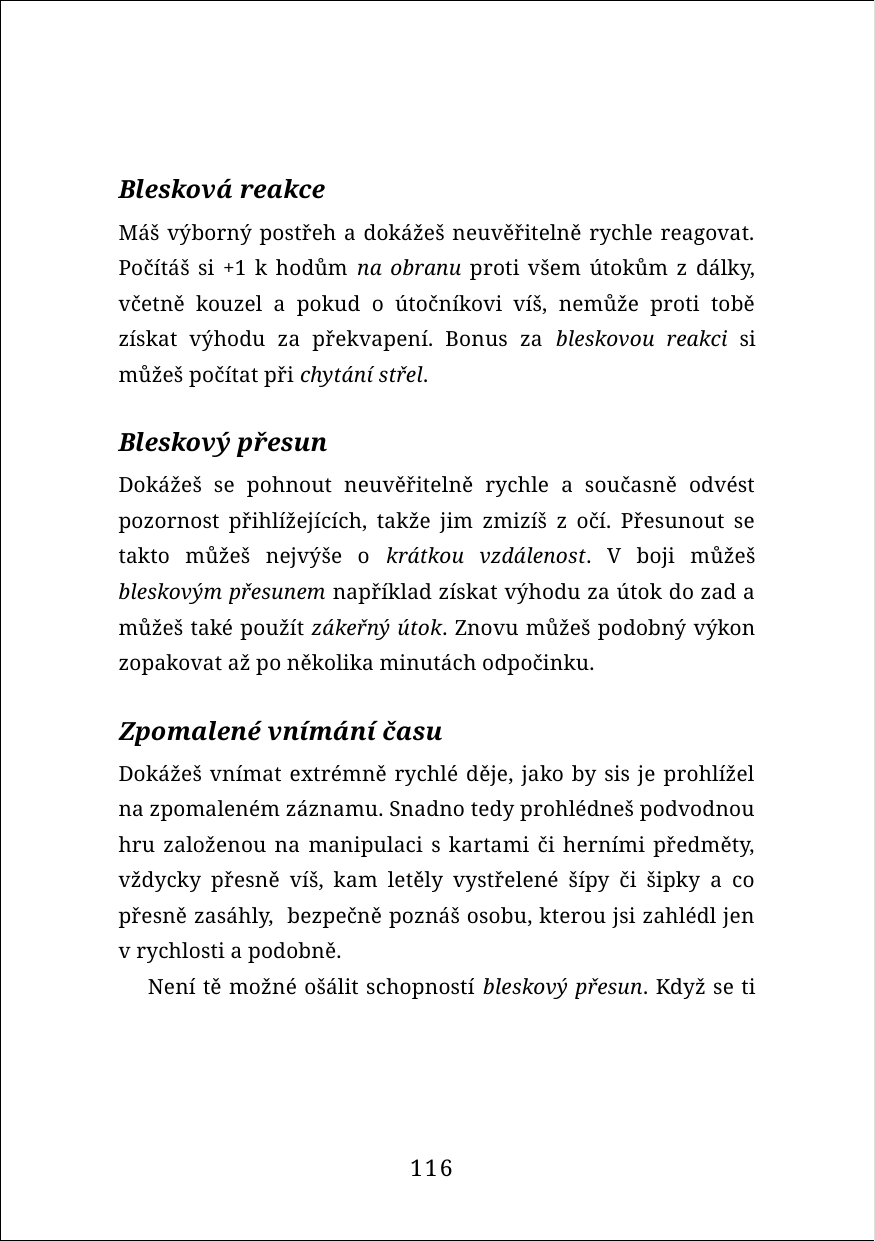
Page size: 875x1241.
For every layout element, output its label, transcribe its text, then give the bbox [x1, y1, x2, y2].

subtitle Blesková reakce [118, 172, 756, 206]
text Dokážeš vnímat extrémně rychlé děje, jako by sis je prohlížel na zpomaleném záznamu. Snadno tedy prohlédneš podvodnou hru založenou na manipulaci s kartami či herními předměty, vždycky přesně víš, kam letěly vystřelené šípy či šipky a co přesně zasáhly, bezpečně poznáš osobu, kterou jsi zahlédl jen v rychlosti a podobně. Není tě možné ošálit schopností bleskový přesun. Když se ti [118, 759, 756, 1001]
subtitle Zpomalené vnímání času [118, 713, 756, 747]
subtitle Bleskový přesun [118, 425, 756, 459]
text Máš výborný postřeh a dokážeš neuvěřitelně rychle reagovat. Počítáš si +1 k hodům na obranu proti všem útokům z dálky, včetně kouzel a pokud o útočníkovi víš, nemůže proti tobě získat výhodu za překvapení. Bonus za bleskovou reakci si můžeš počítat při chytání střel. [118, 218, 756, 388]
text Dokážeš se pohnout neuvěřitelně rychle a současně odvést pozornost přihlížejících, takže jim zmizíš z očí. Přesunout se takto můžeš nejvýše o krátkou vzdálenost. V boji můžeš bleskovým přesunem například získat výhodu za útok do zad a můžeš také použít zákeřný útok. Znovu můžeš podobný výkon zopakovat až po několika minutách odpočinku. [118, 471, 756, 677]
